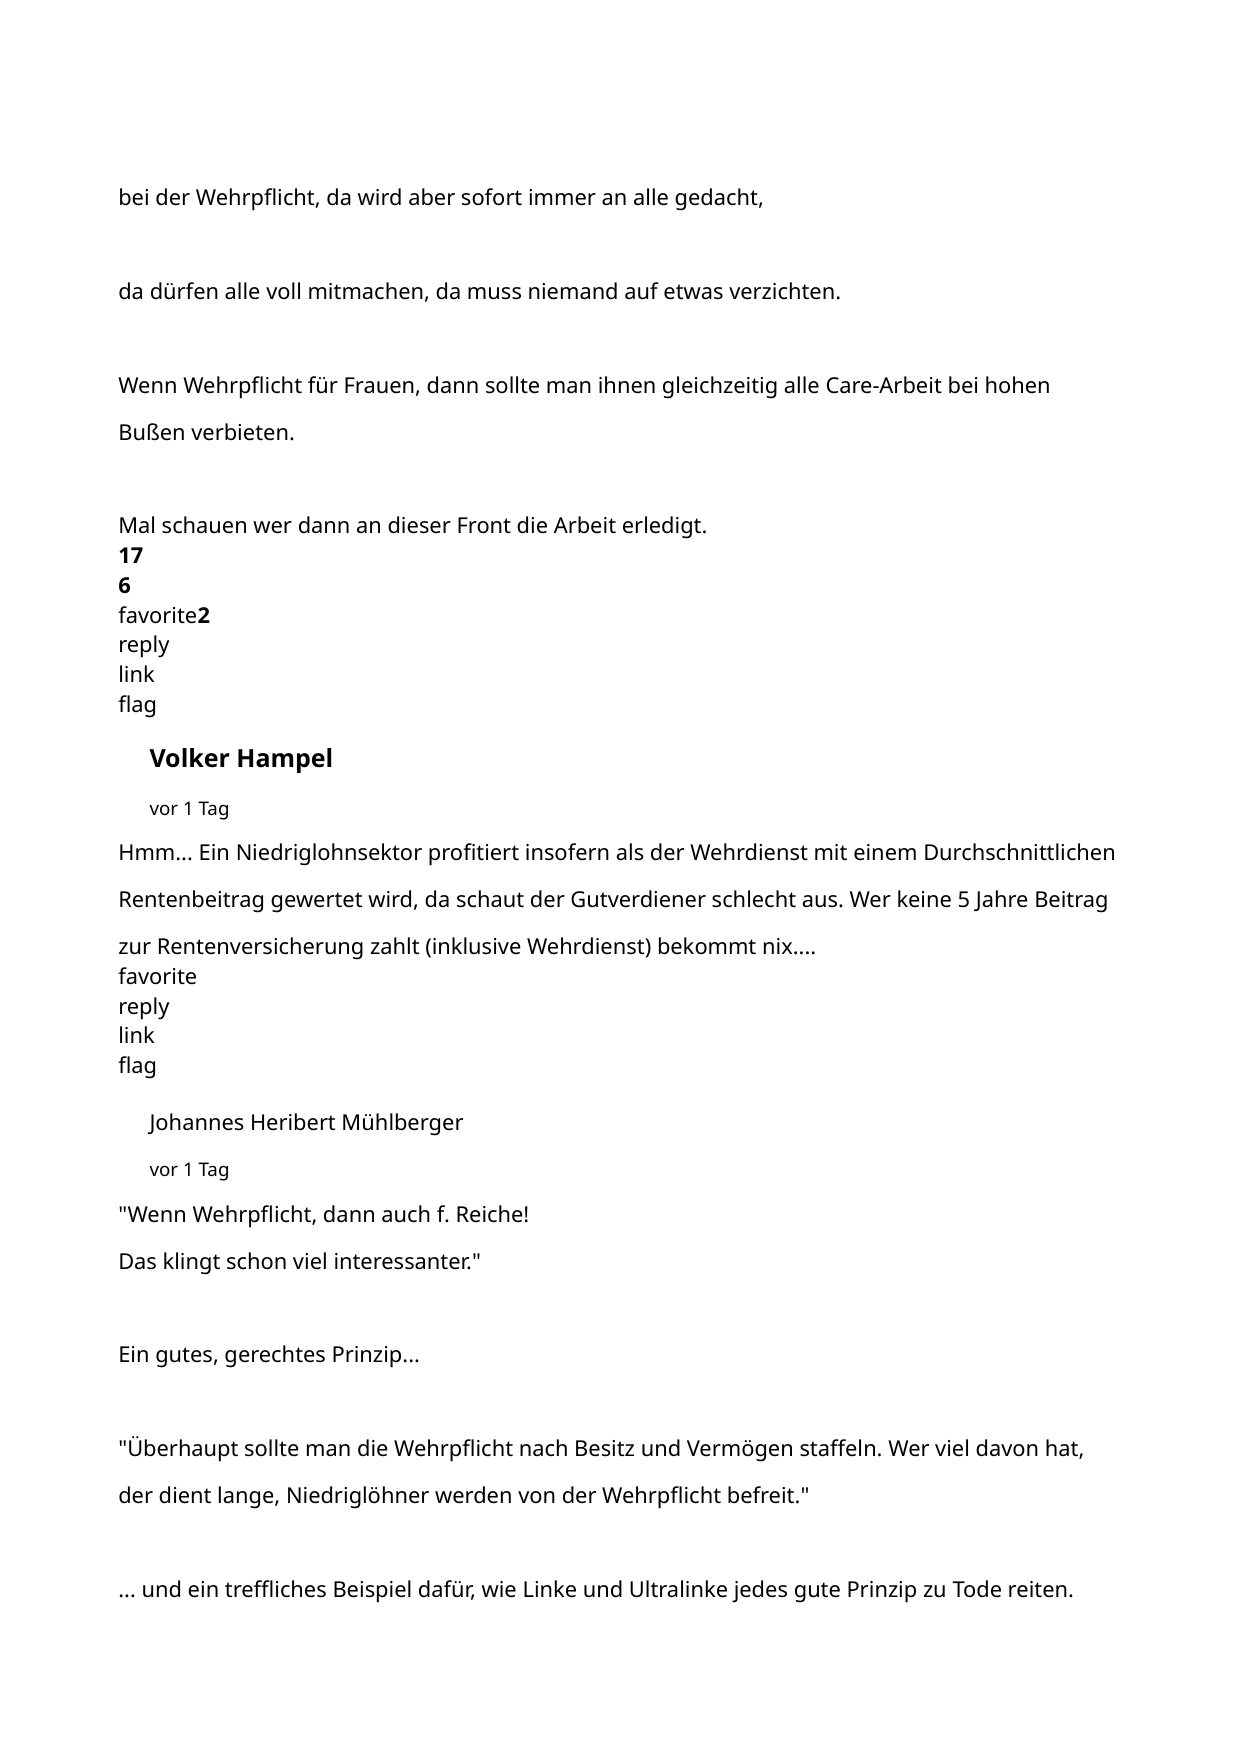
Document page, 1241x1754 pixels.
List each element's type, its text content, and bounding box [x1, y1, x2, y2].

text favorite [118, 961, 1122, 991]
text favorite2 [118, 599, 1122, 629]
text flag [118, 1050, 1122, 1080]
text Johannes Heribert Mühlberger [149, 1096, 1114, 1136]
text vor 1 Tag [149, 791, 1122, 820]
text bei der Wehrpflicht, da wird aber sofort immer an alle gedacht, da dürfen alle voll mitmachen, da muss niemand auf etwas verzichten. Wenn Wehrpflicht für Frauen, dann sollte man ihnen gleichzeitig alle Care-Arbeit bei hohen Bußen verbieten. Mal schauen wer dann an dieser Front die Arbeit erledigt. [118, 118, 1122, 540]
text 6 [118, 570, 1122, 599]
text vor 1 Tag [149, 1152, 1122, 1182]
text Volker Hampel [149, 734, 1114, 775]
text link [118, 659, 1122, 689]
text reply [118, 629, 1122, 659]
text Hmm... Ein Niedriglohnsektor profitiert insofern als der Wehrdienst mit einem Durchschnittlichen Rentenbeitrag gewertet wird, da schaut der Gutverdiener schlecht aus. Wer keine 5 Jahre Beitrag zur Rentenversicherung zahlt (inklusive Wehrdienst) bekommt nix.... [118, 820, 1122, 961]
text "Wenn Wehrpflicht, dann auch f. Reiche! Das klingt schon viel interessanter." Ein gutes, gerechtes Prinzip... "Überhaupt sollte man die Wehrpflicht nach Besitz und Vermögen staffeln. Wer viel davon hat, der dient lange, Niedriglöhner werden von der Wehrpflicht befreit." ... und ein treffliches Beispiel dafür, wie Linke und Ultralinke jedes gute Prinzip zu Tode reiten. [118, 1182, 1122, 1603]
text reply [118, 991, 1122, 1021]
text 17 [118, 540, 1122, 570]
text link [118, 1021, 1122, 1050]
text flag [118, 689, 1122, 719]
